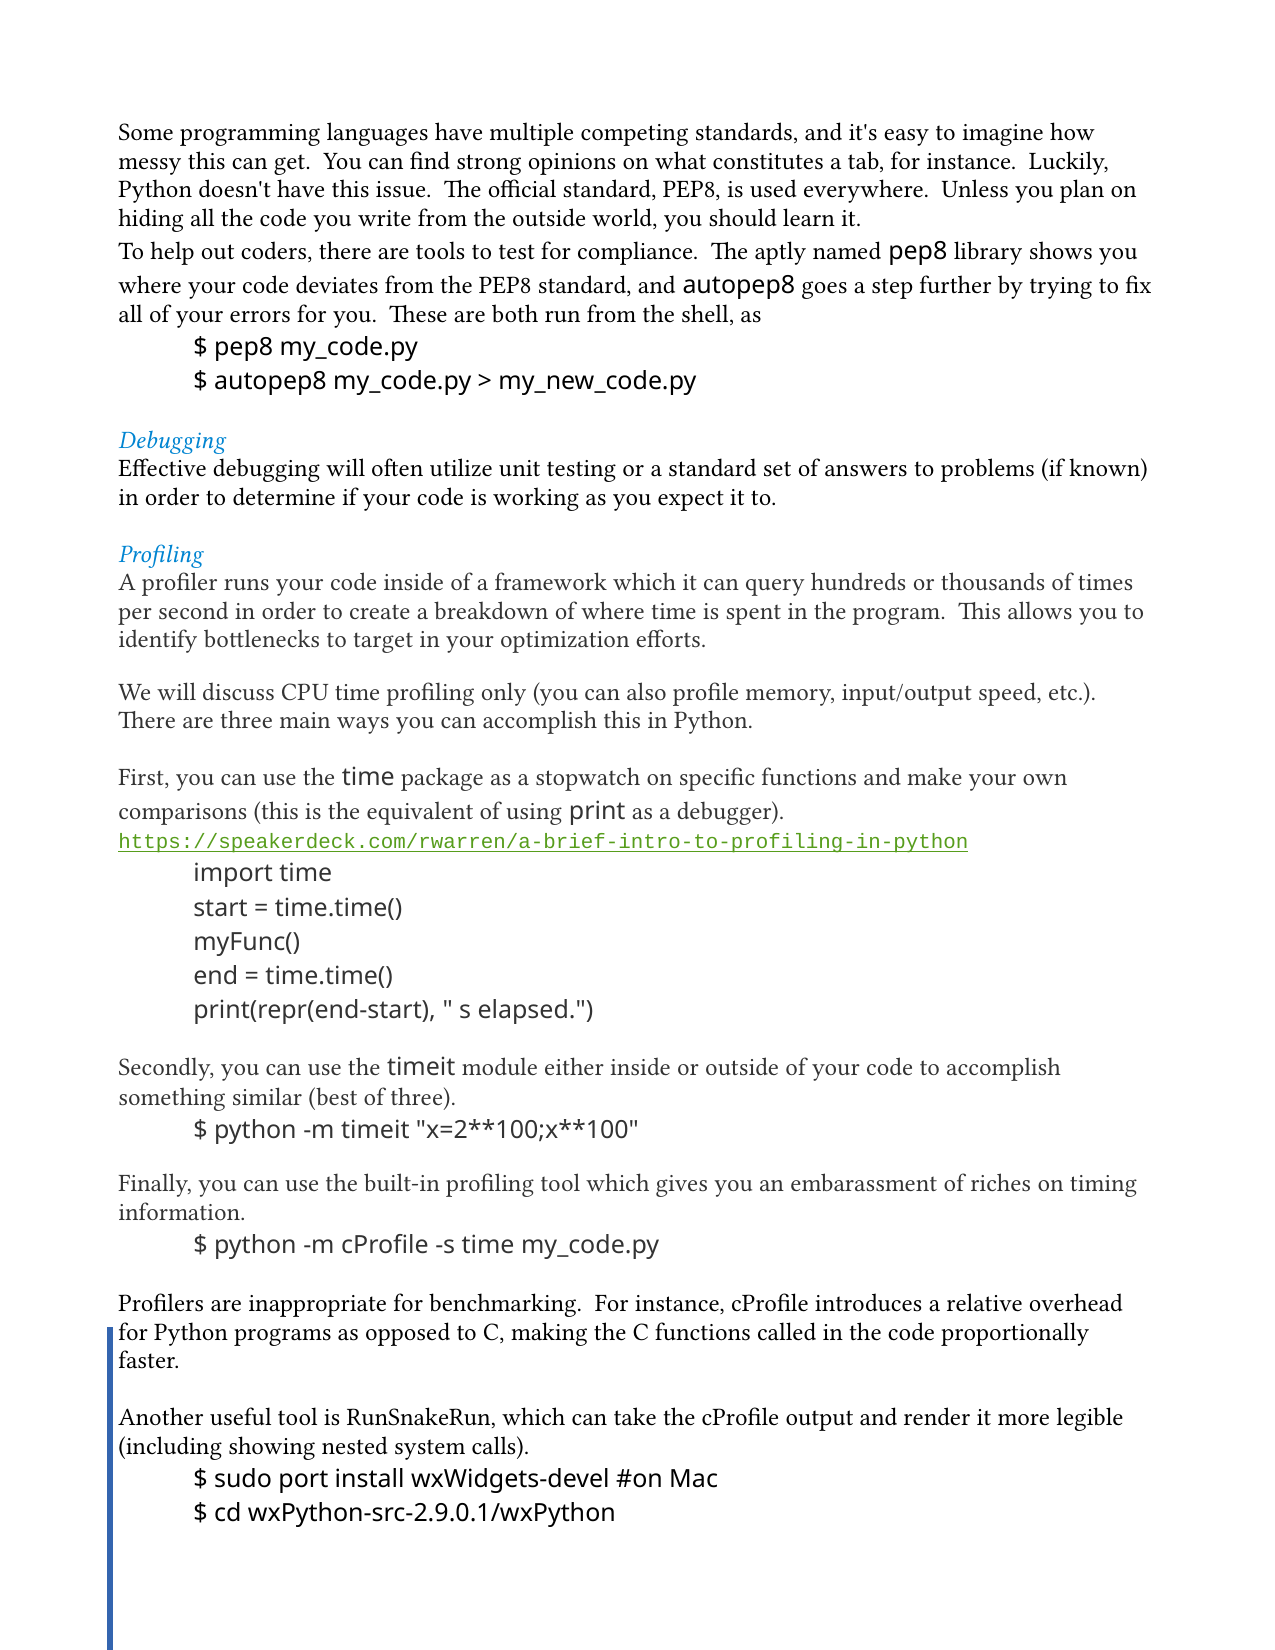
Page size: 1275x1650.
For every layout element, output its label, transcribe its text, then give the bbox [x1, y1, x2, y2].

text end = time.time() [118, 957, 1157, 991]
text $ pep8 my_code.py [118, 329, 1157, 363]
text Effective debugging will often utilize unit testing or a standard set of answers to problems (if known) in order to determine if your code is working as you expect it to. [118, 454, 1157, 511]
text Secondly, you can use the timeit module either inside or outside of your code to accomplish something similar (best of three). [118, 1049, 1157, 1112]
text To help out coders, there are tools to test for compliance. The aptly named pep8 library shows you where your code deviates from the PEP8 standard, and autopep8 goes a step further by trying to fix all of your errors for you. These are both run from the shell, as [118, 232, 1157, 329]
text myFunc() [118, 923, 1157, 957]
text import time [118, 855, 1157, 889]
text $ python -m timeit "x=2**100;x**100" [118, 1112, 1157, 1146]
text https://speakerdeck.com/rwarren/a-brief-intro-to-profiling-in-python [118, 826, 1157, 855]
text Another useful tool is RunSnakeRun, which can take the cProfile output and render it more legible (including showing nested system calls). [118, 1403, 1157, 1460]
text We will discuss CPU time profiling only (you can also profile memory, input/output speed, etc.). There are three main ways you can accomplish this in Python. [118, 678, 1157, 735]
text First, you can use the time package as a stopwatch on specific functions and make your own comparisons (this is the equivalent of using print as a debugger). [118, 758, 1157, 826]
text Some programming languages have multiple competing standards, and it's easy to imagine how messy this can get. You can find strong opinions on what constitutes a tab, for instance. Luckily, Python doesn't have this issue. The official standard, PEP8, is used everywhere. Unless you plan on hiding all the code you write from the outside world, you should learn it. [118, 118, 1157, 232]
text Finally, you can use the built-in profiling tool which gives you an embarassment of riches on timing information. [118, 1169, 1157, 1226]
text print(repr(end-start), " s elapsed.") [118, 991, 1157, 1025]
text $ autopep8 my_code.py > my_new_code.py [118, 363, 1157, 397]
text A profiler runs your code inside of a framework which it can query hundreds or thousands of times per second in order to create a breakdown of where time is spent in the program. This allows you to identify bottlenecks to target in your optimization efforts. [118, 568, 1157, 654]
text Debugging [118, 426, 1157, 454]
text Profiling [118, 540, 1157, 568]
text start = time.time() [118, 889, 1157, 923]
text $ cd wxPython-src-2.9.0.1/wxPython [118, 1494, 1157, 1528]
text $ python -m cProfile -s time my_code.py [118, 1226, 1157, 1261]
text $ sudo port install wxWidgets-devel #on Mac [118, 1460, 1157, 1494]
text Profilers are inappropriate for benchmarking. For instance, cProfile introduces a relative overhead for Python programs as opposed to C, making the C functions called in the code proportionally faster. [118, 1289, 1157, 1375]
